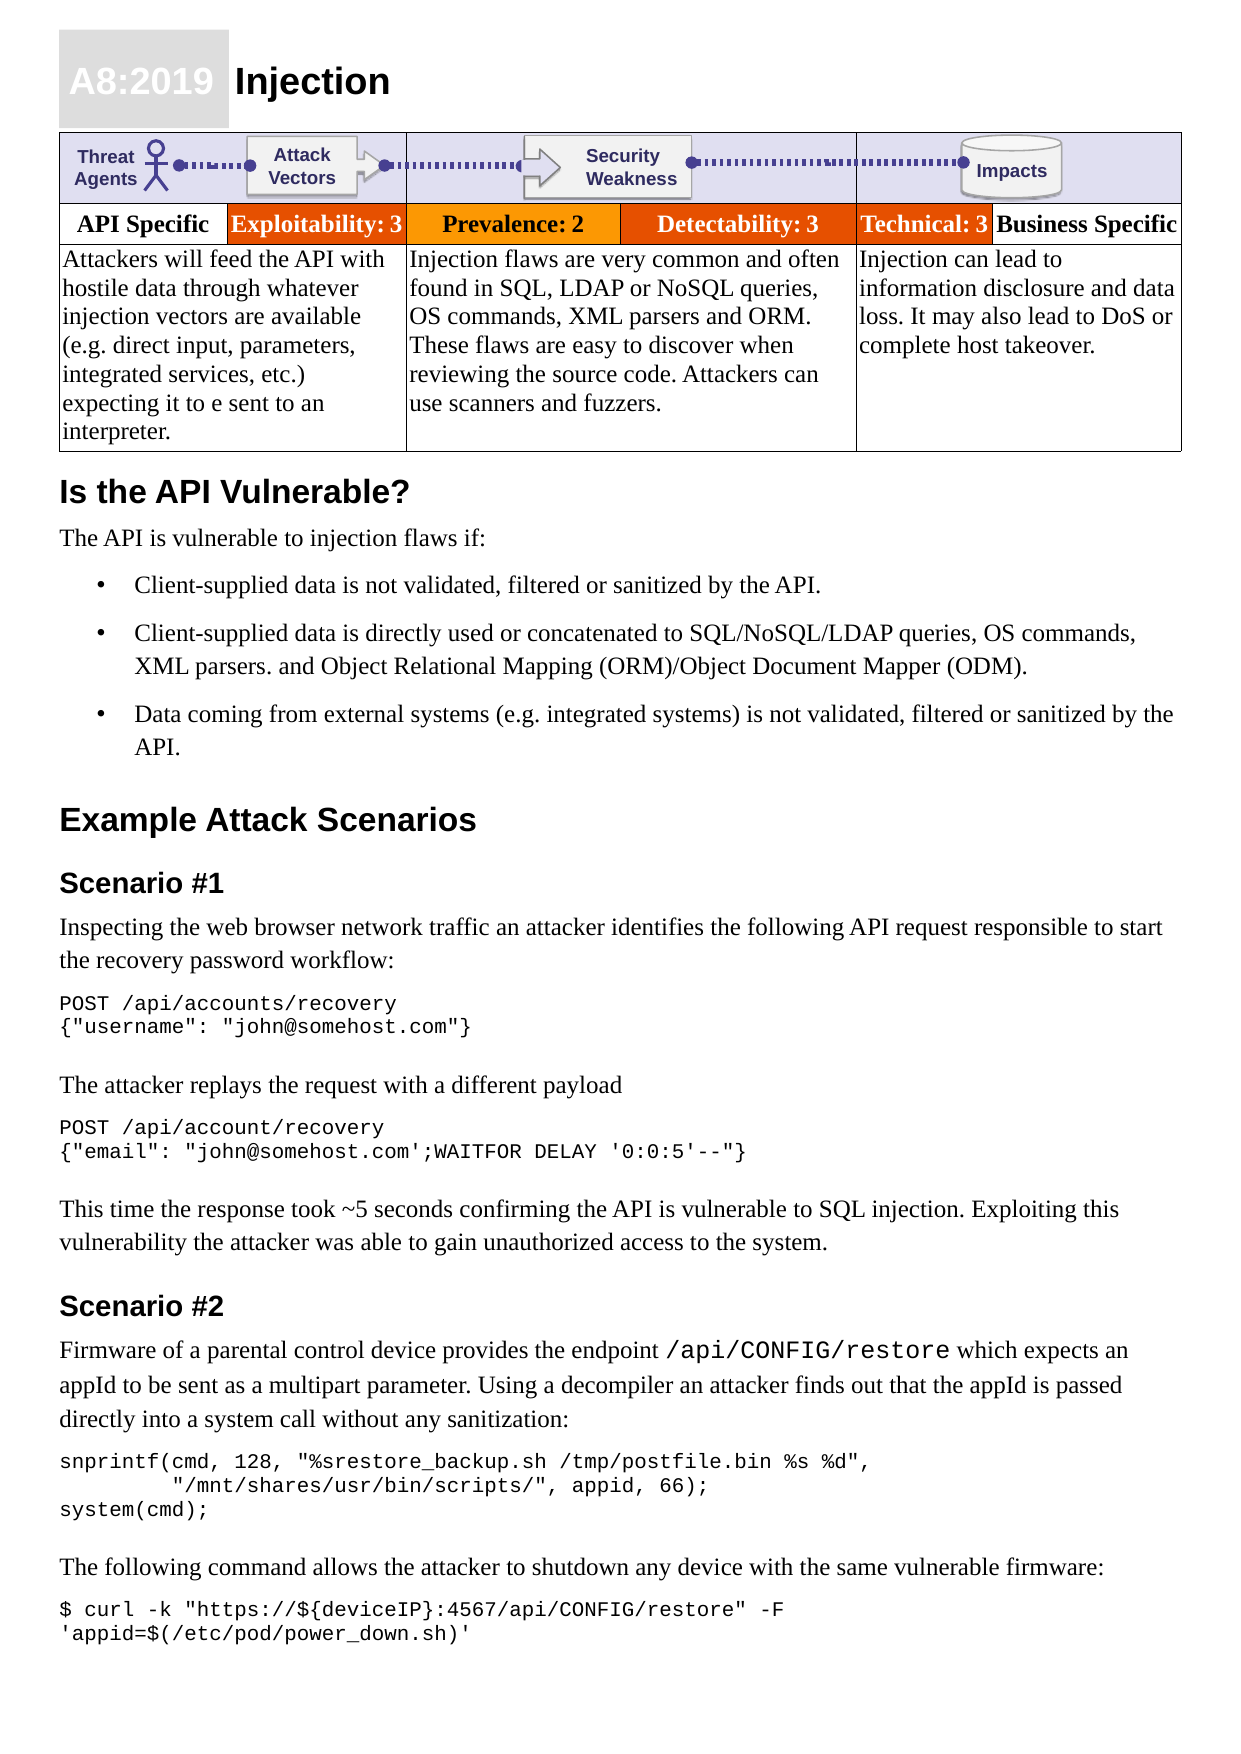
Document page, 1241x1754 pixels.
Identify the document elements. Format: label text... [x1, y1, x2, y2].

subtitle Scenario #1 [59, 866, 1181, 900]
table_cell Prevalence: 2 [407, 204, 620, 244]
text {"username": "john@somehost.com"} [59, 1017, 1181, 1040]
subtitle Example Attack Scenarios [59, 800, 1181, 839]
subtitle Is the API Vulnerable? [59, 472, 1181, 511]
table_header [407, 133, 620, 203]
subtitle Scenario #2 [59, 1289, 1181, 1323]
text The API is vulnerable to injection flaws if: [59, 523, 1181, 552]
table_cell Technical: 3 [857, 204, 992, 244]
text $ curl -k "https://${deviceIP}:4567/api/CONFIG/restore" -F 'appid=$(/etc/pod/power_down.sh)' [59, 1599, 1181, 1647]
text Firmware of a parental control device provides the endpoint /api/CONFIG/restore which expects an appId to be sent as a multipart parameter. Using a decompiler an attacker finds out that the appId is passed directly into a system call without any sanitization: [59, 1336, 1181, 1432]
text POST /api/accounts/recovery [59, 993, 1181, 1017]
text This time the response took ~5 seconds confirming the API is vulnerable to SQL injection. Exploiting this vulnerability the attacker was able to gain unauthorized access to the system. [59, 1194, 1181, 1256]
table_header [227, 133, 406, 203]
table_cell API Specific [60, 204, 227, 244]
list Client-supplied data is not validated, filtered or sanitized by the API. [97, 571, 1181, 599]
text The following command allows the attacker to shutdown any device with the same vulnerable firmware: [59, 1552, 1181, 1580]
table_cell Business Specific [993, 204, 1181, 244]
text "/mnt/shares/usr/bin/scripts/", appid, 66); [59, 1475, 1181, 1498]
table_cell Injection flaws are very common and often found in SQL, LDAP or NoSQL queries, OS commands, XML parsers and ORM. These flaws are easy to discover when reviewing the source code. Attackers can use scanners and fuzzers. [407, 245, 856, 451]
table_header [620, 133, 856, 203]
table_cell Detectability: 3 [621, 204, 856, 244]
list Client-supplied data is directly used or concatenated to SQL/NoSQL/LDAP queries, OS commands, XML parsers. and Object Relational Mapping (ORM)/Object Document Mapper (ODM). [97, 618, 1181, 680]
table_cell Injection can lead to information disclosure and data loss. It may also lead to DoS or complete host takeover. [857, 245, 1181, 451]
table_cell Exploitability: 3 [228, 204, 406, 244]
table_header [992, 133, 1181, 203]
table_header [60, 133, 227, 203]
table_cell Attackers will feed the API with hostile data through whatever injection vectors are available (e.g. direct input, parameters, integrated services, etc.) expecting it to e sent to an interpreter. [60, 245, 406, 451]
text POST /api/account/recovery [59, 1117, 1181, 1141]
list Data coming from external systems (e.g. integrated systems) is not validated, filtered or sanitized by the API. [97, 699, 1181, 761]
text snprintf(cmd, 128, "%srestore_backup.sh /tmp/postfile.bin %s %d", [59, 1451, 1181, 1475]
text system(cmd); [59, 1498, 1181, 1522]
text Inspecting the web browser network traffic an attacker identifies the following API request responsible to start the recovery password workflow: [59, 912, 1181, 974]
text {"email": "john@somehost.com';WAITFOR DELAY '0:0:5'--"} [59, 1141, 1181, 1164]
table_header [857, 133, 992, 203]
text The attacker replays the request with a different payload [59, 1070, 1181, 1098]
